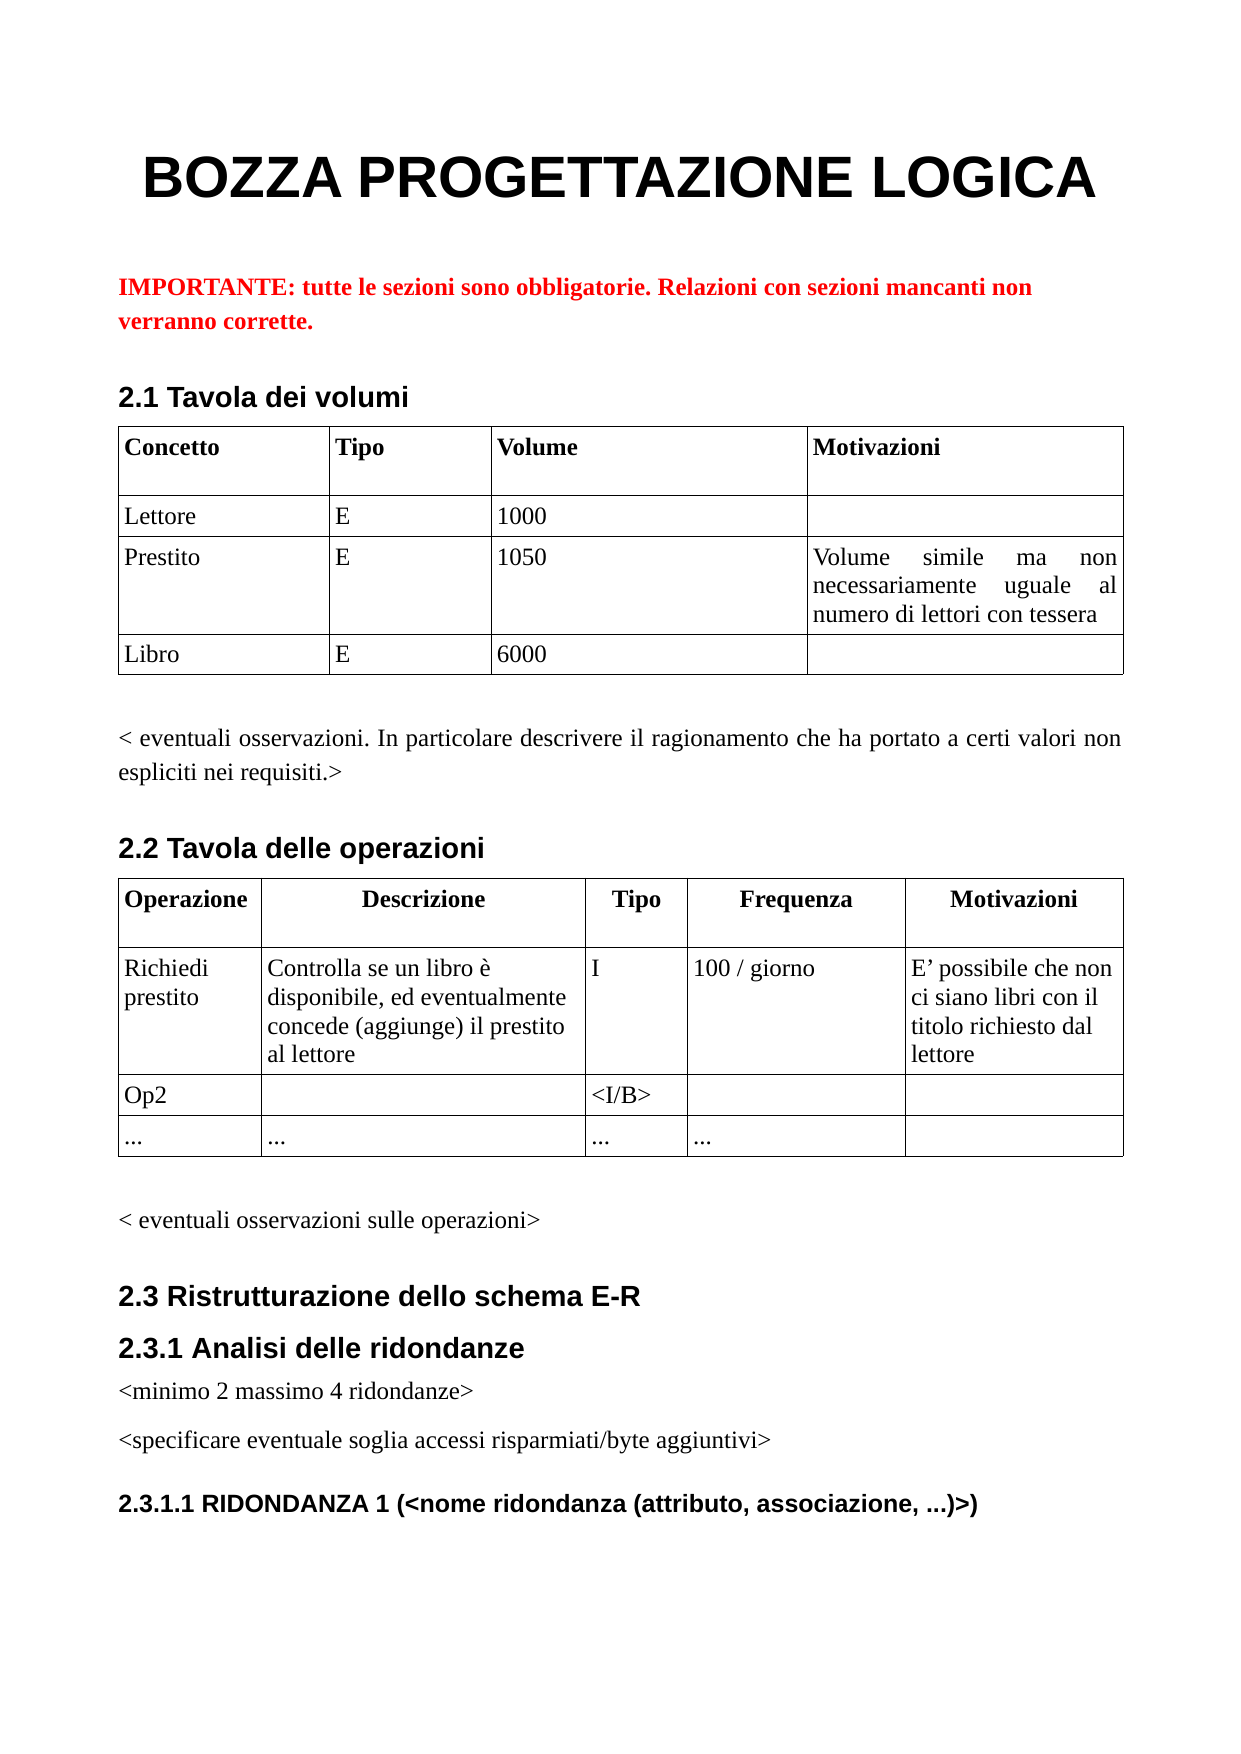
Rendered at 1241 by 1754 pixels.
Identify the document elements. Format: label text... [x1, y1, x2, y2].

table_cell ... [586, 1116, 687, 1156]
title BOZZA PROGETTAZIONE LOGICA [118, 143, 1122, 210]
table_cell Controlla se un libro è disponibile, ed eventualmente concede (aggiunge) il prestito al lettore [262, 948, 585, 1074]
table_header Volume [492, 427, 807, 495]
text < eventuali osservazioni. In particolare descrivere il ragionamento che ha portato a certi valori non espliciti nei requisiti.> [118, 723, 1122, 786]
table_cell Volume simile ma non necessariamente uguale al numero di lettori con tessera [808, 537, 1123, 633]
table_cell [906, 1075, 1123, 1115]
subtitle 2.1 Tavola dei volumi [118, 380, 1122, 414]
table_cell 1050 [492, 537, 807, 633]
table_cell [808, 635, 1123, 674]
table_cell ... [119, 1116, 261, 1156]
table_cell [262, 1075, 585, 1115]
table_cell I [586, 948, 687, 1074]
table_header Tipo [586, 879, 687, 947]
table_cell Lettore [119, 496, 329, 536]
table_header Motivazioni [906, 879, 1123, 947]
table_header Motivazioni [808, 427, 1123, 495]
subtitle 2.2 Tavola delle operazioni [118, 832, 1122, 865]
table_header Concetto [119, 427, 329, 495]
table_cell ... [688, 1116, 905, 1156]
table_cell E [330, 496, 491, 536]
table_cell [808, 496, 1123, 536]
table_header Frequenza [688, 879, 905, 947]
table_cell E [330, 635, 491, 674]
table_header Operazione [119, 879, 261, 947]
text IMPORTANTE: tutte le sezioni sono obbligatorie. Relazioni con sezioni mancanti non verranno corrette. [118, 272, 1122, 335]
table_cell E’ possibile che non ci siano libri con il titolo richiesto dal lettore [906, 948, 1123, 1074]
subtitle 2.3.1 Analisi delle ridondanze [118, 1331, 1122, 1365]
text < eventuali osservazioni sulle operazioni> [118, 1205, 1122, 1234]
table_cell 1000 [492, 496, 807, 536]
table_cell E [330, 537, 491, 633]
table_cell Libro [119, 635, 329, 674]
table_cell 100 / giorno [688, 948, 905, 1074]
table_cell <I/B> [586, 1075, 687, 1115]
text <specificare eventuale soglia accessi risparmiati/byte aggiuntivi> [118, 1426, 1122, 1454]
subtitle 2.3 Ristrutturazione dello schema E-R [118, 1279, 1122, 1313]
table_cell [906, 1116, 1123, 1156]
text <minimo 2 massimo 4 ridondanze> [118, 1376, 1122, 1405]
table_cell 6000 [492, 635, 807, 674]
table_cell ... [262, 1116, 585, 1156]
subtitle 2.3.1.1 RIDONDANZA 1 (<nome ridondanza (attributo, associazione, ...)>) [118, 1489, 1122, 1518]
table_cell [688, 1075, 905, 1115]
table_cell Prestito [119, 537, 329, 633]
table_header Descrizione [262, 879, 585, 947]
table_cell Richiedi prestito [119, 948, 261, 1074]
table_cell Op2 [119, 1075, 261, 1115]
table_header Tipo [330, 427, 491, 495]
